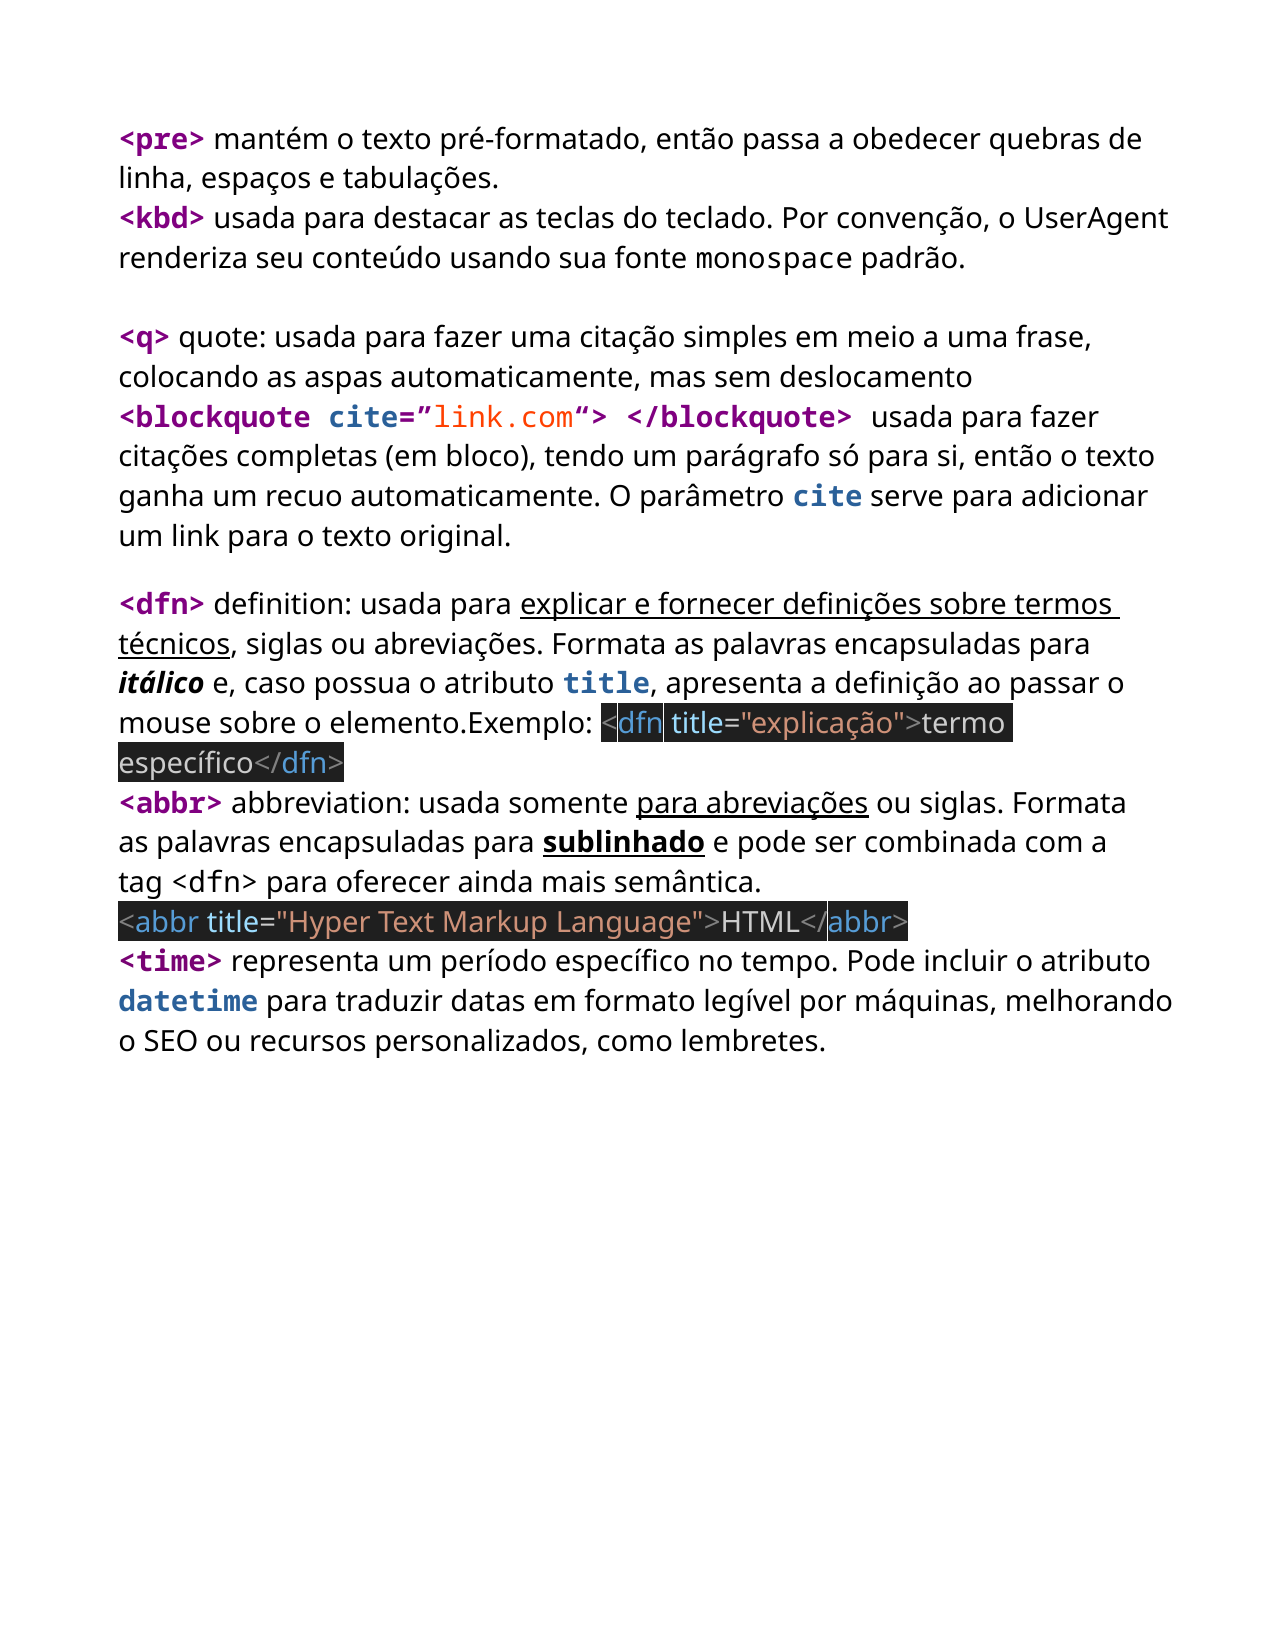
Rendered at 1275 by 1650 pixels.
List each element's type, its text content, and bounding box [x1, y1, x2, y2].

text <blockquote cite=”link.com“> </blockquote> usada para fazer citações completas (em bloco), tendo um parágrafo só para si, então o texto ganha um recuo automaticamente. O parâmetro cite serve para adicionar um link para o texto original. [118, 396, 1157, 555]
text <kbd> usada para destacar as teclas do teclado. Por convenção, o UserAgent renderiza seu conteúdo usando sua fonte monospace padrão. [118, 197, 1198, 277]
text <time> representa um período específico no tempo. Pode incluir o atributo datetime para traduzir datas em formato legível por máquinas, melhorando o SEO ou recursos personalizados, como lembretes. [118, 941, 1198, 1060]
text <q> quote: usada para fazer uma citação simples em meio a uma frase, colocando as aspas automaticamente, mas sem deslocamento [118, 317, 1157, 396]
text <abbr> abbreviation: usada somente para abreviações ou siglas. Formata as palavras encapsuladas para sublinhado e pode ser combinada com a tag <dfn> para oferecer ainda mais semântica. [118, 782, 1157, 901]
text <pre> mantém o texto pré-formatado, então passa a obedecer quebras de linha, espaços e tabulações. [118, 118, 1198, 197]
text <dfn> definition: usada para explicar e fornecer definições sobre termos técnicos, siglas ou abreviações. Formata as palavras encapsuladas para itálico e, caso possua o atributo title, apresenta a definição ao passar o mouse sobre o elemento.Exemplo: <dfn title="explicação">termo específico</dfn> [118, 583, 1157, 782]
text <abbr title="Hyper Text Markup Language">HTML</abbr> [118, 901, 1157, 941]
